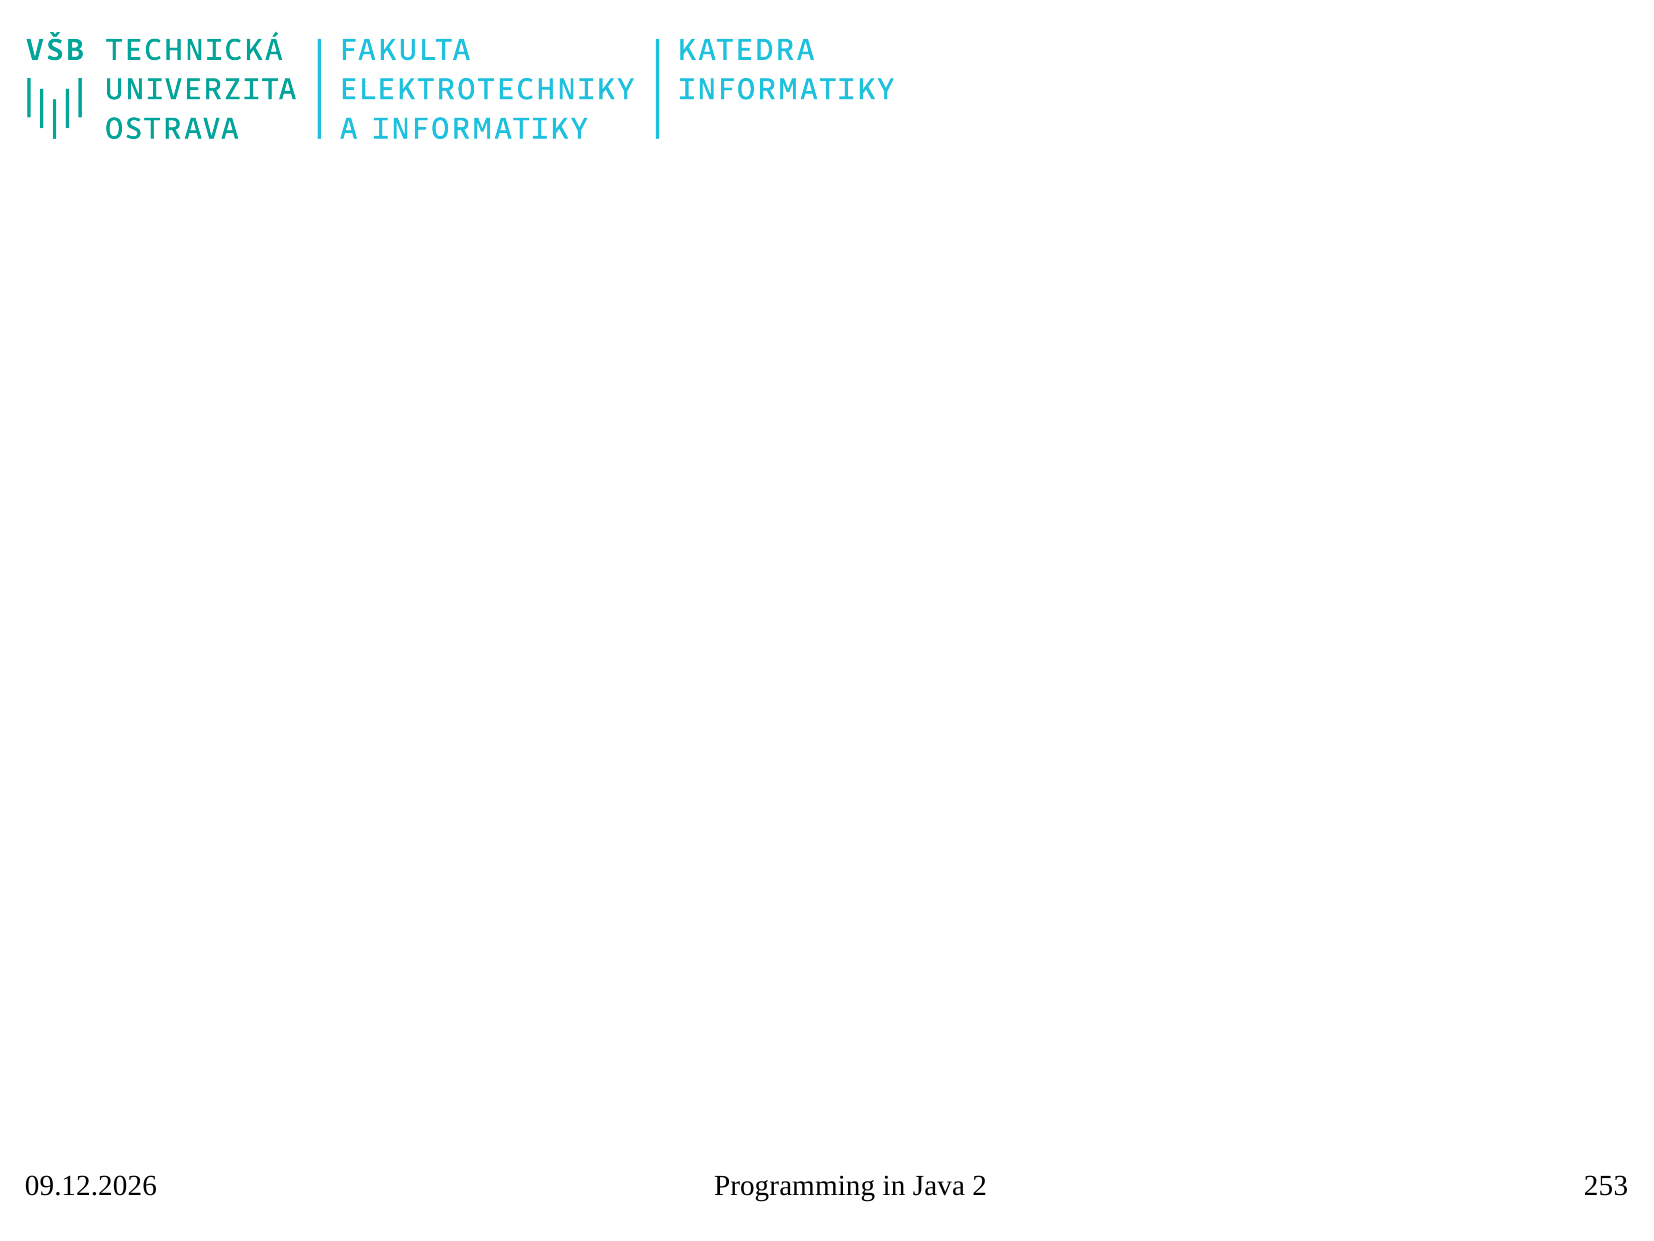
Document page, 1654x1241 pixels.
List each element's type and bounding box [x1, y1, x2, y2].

picture [26, 31, 894, 139]
